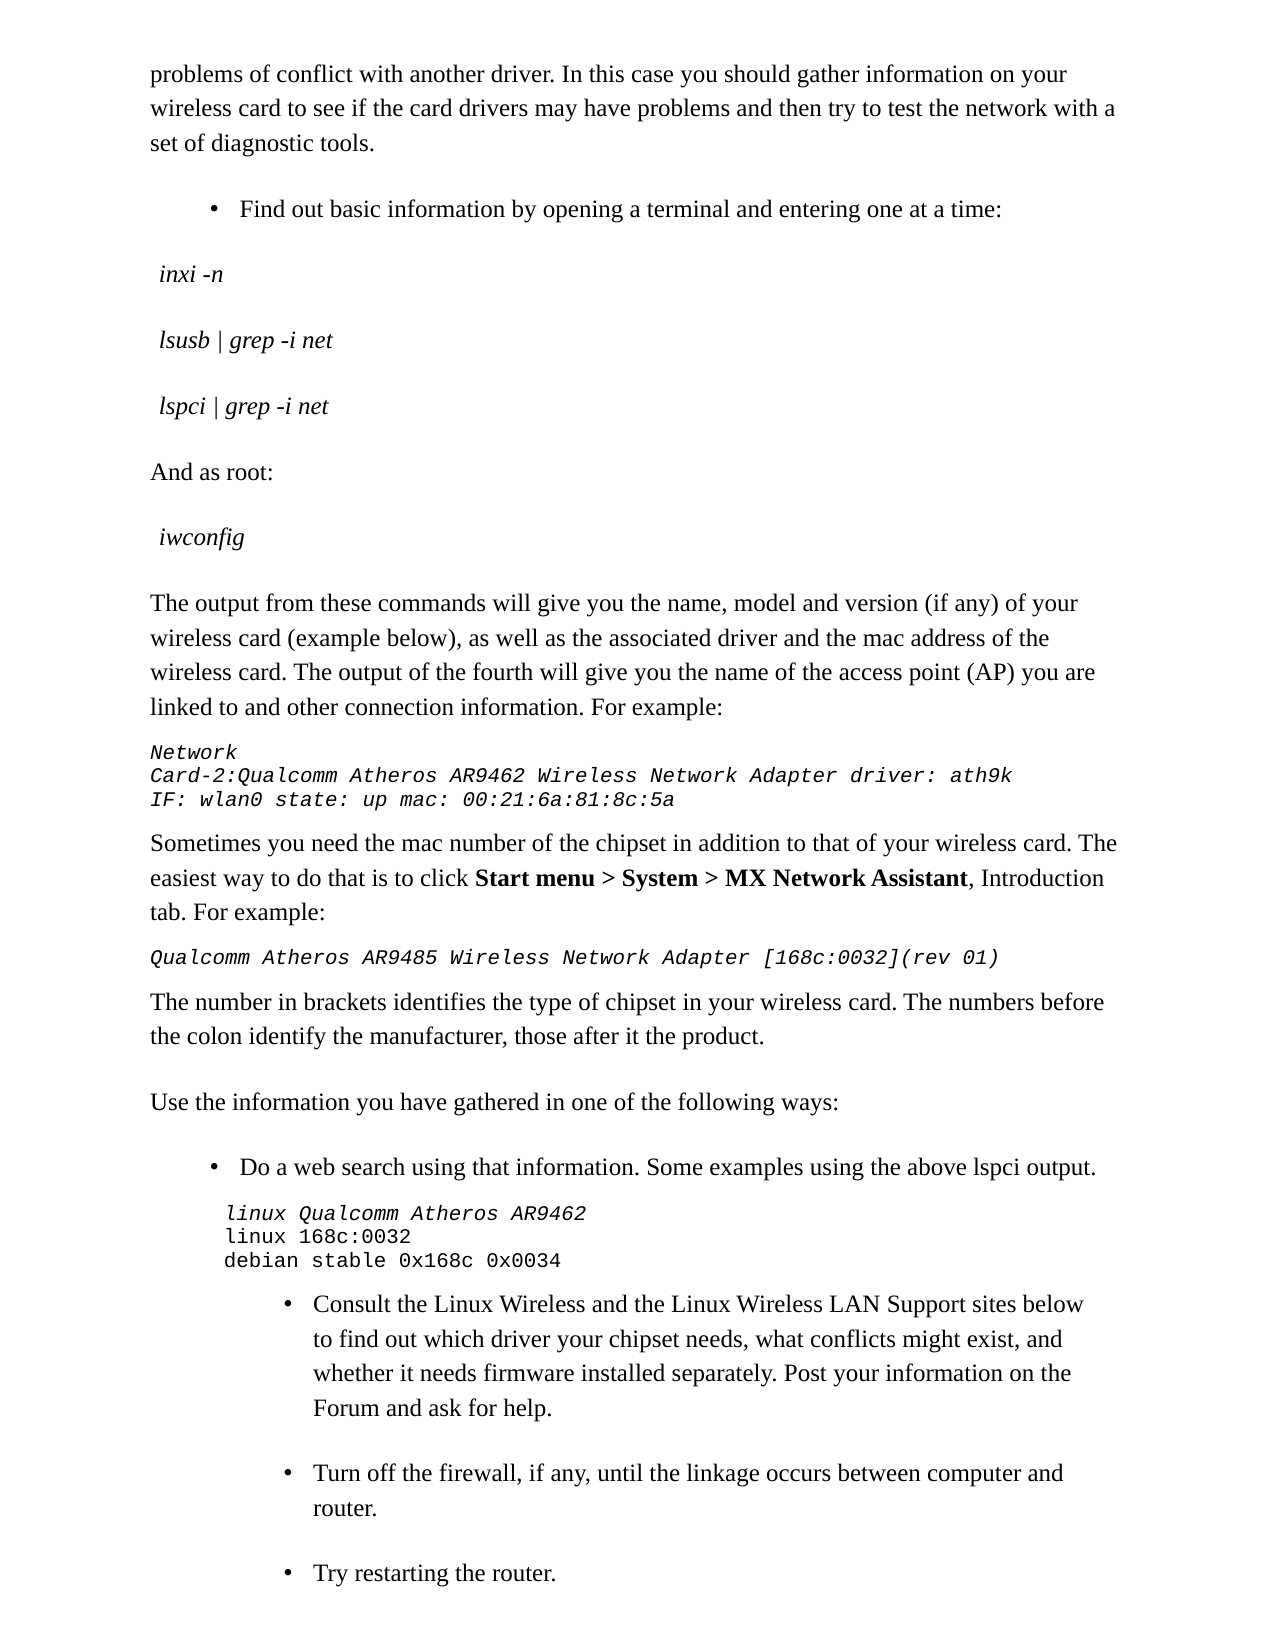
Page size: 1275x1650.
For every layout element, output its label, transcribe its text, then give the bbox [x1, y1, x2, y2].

list debian stable 0x168c 0x0034 [194, 1250, 1125, 1273]
list linux 168c:0032 [194, 1226, 1125, 1250]
list Find out basic information by opening a terminal and entering one at a time: [210, 194, 1109, 222]
list Do a web search using that information. Some examples using the above lspci output. [210, 1152, 1109, 1181]
text Qualcomm Atheros AR9485 Wireless Network Adapter [168c:0032](rev 01) [150, 947, 1125, 971]
text lsusb | grep -i net [150, 325, 1125, 354]
text The output from these commands will give you the name, model and version (if any) of your wireless card (example below), as well as the associated driver and the mac address of the wireless card. The output of the fourth will give you the name of the access point (AP) you are linked to and other connection information. For example: [150, 588, 1125, 720]
list Consult the Linux Wireless and the Linux Wireless LAN Support sites below to find out which driver your chipset needs, what conflicts might exist, and whether it needs firmware installed separately. Post your information on the Forum and ask for help. [283, 1289, 1109, 1421]
text inxi -n [150, 259, 1125, 288]
text Sometimes you need the mac number of the chipset in addition to that of your wireless card. The easiest way to do that is to click Start menu > System > MX Network Assistant, Introduction tab. For example: [150, 828, 1125, 926]
text The number in brackets identifies the type of chipset in your wireless card. The numbers before the colon identify the manufacturer, those after it the product. [150, 987, 1125, 1050]
text Use the information you have gathered in one of the following ways: [150, 1087, 1125, 1116]
text problems of conflict with another driver. In this case you should gather information on your wireless card to see if the card drivers may have problems and then try to test the network with a set of diagnostic tools. [150, 59, 1125, 157]
list Turn off the firewall, if any, until the linkage occurs between computer and router. [283, 1458, 1109, 1522]
text Network Card-2:Qualcomm Atheros AR9462 Wireless Network Adapter driver: ath9k IF: wlan0 state: up mac: 00:21:6a:81:8c:5a [150, 742, 1125, 813]
text And as root: [150, 457, 1125, 485]
list linux Qualcomm Atheros AR9462 [194, 1203, 1125, 1226]
text iwconfig [150, 522, 1125, 551]
list Try restarting the router. [283, 1558, 1109, 1587]
text lspci | grep -i net [150, 391, 1125, 420]
